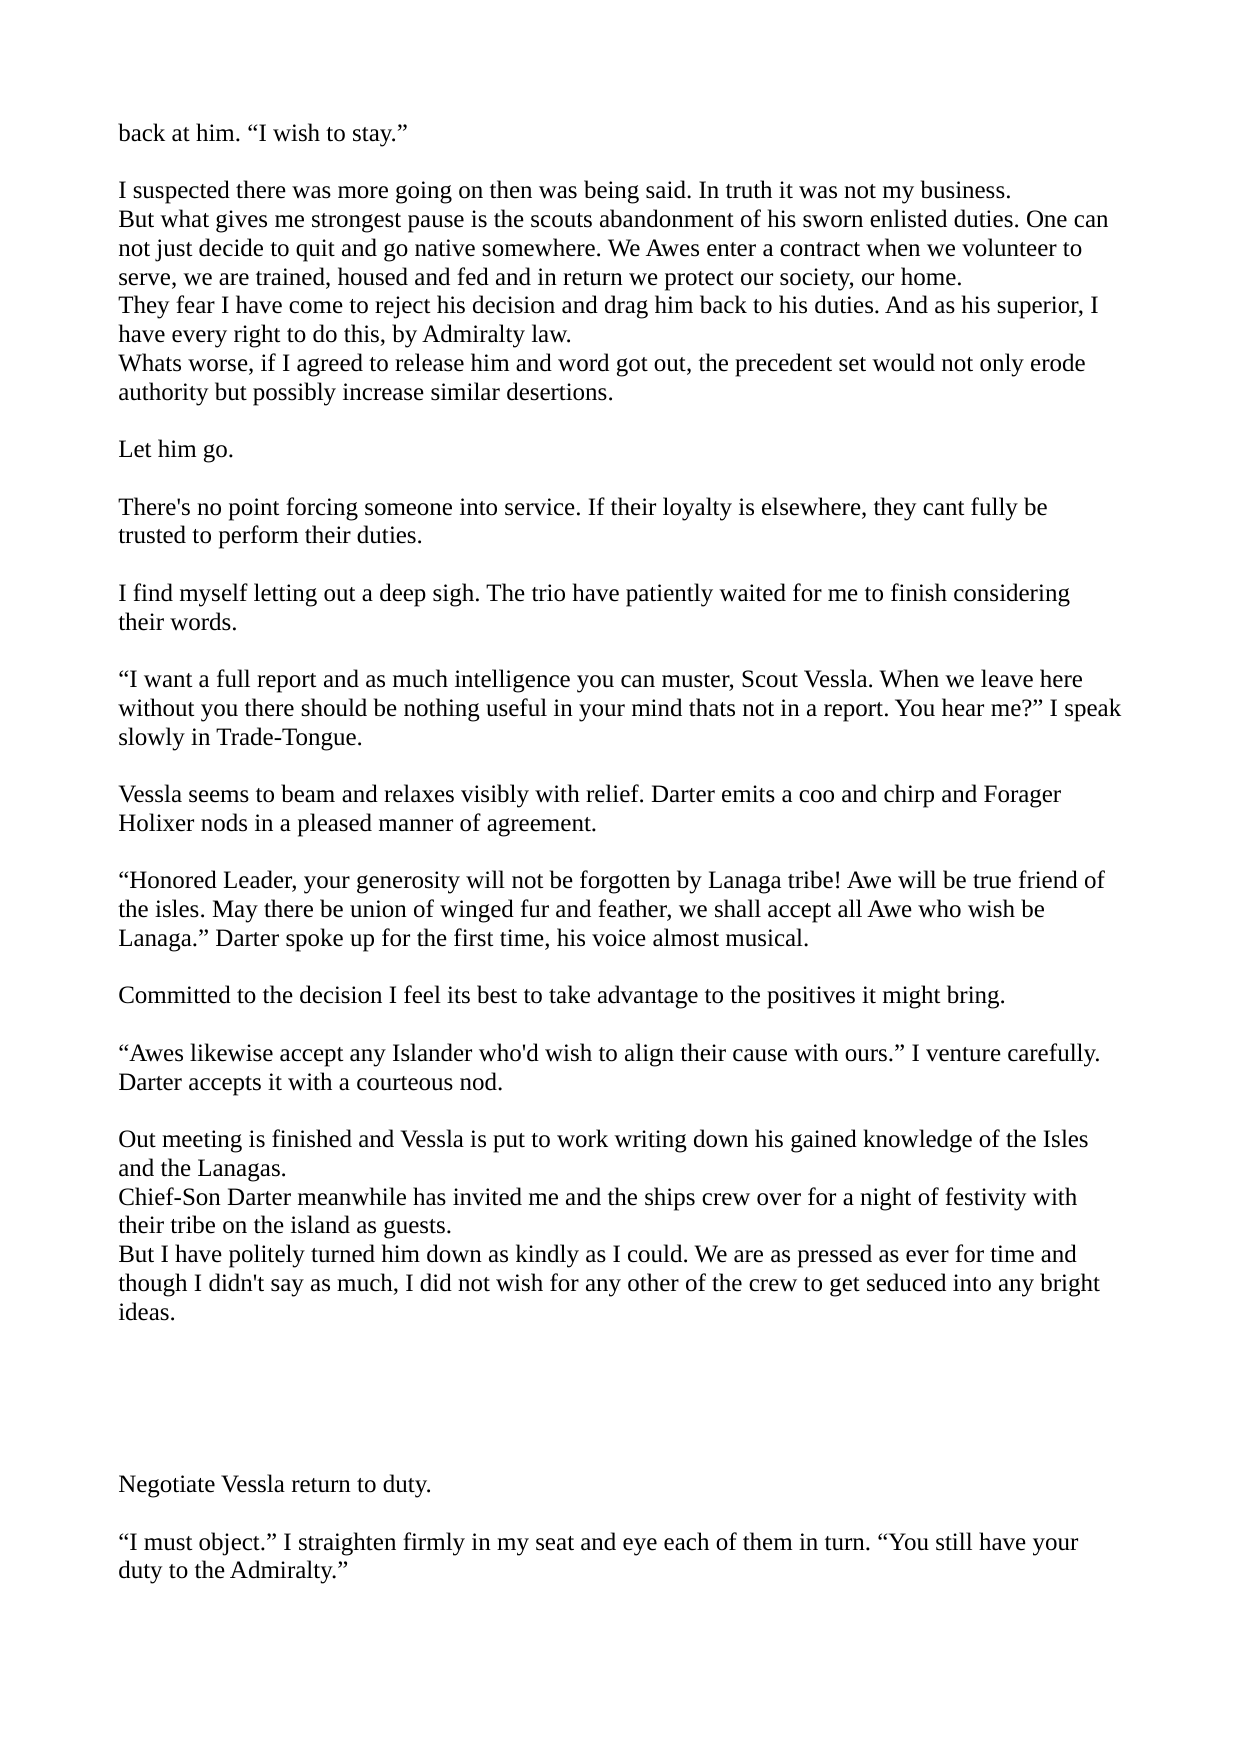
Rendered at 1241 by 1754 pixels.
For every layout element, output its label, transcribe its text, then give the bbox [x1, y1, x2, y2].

text Vessla seems to beam and relaxes visibly with relief. Darter emits a coo and chirp and Forager Holixer nods in a pleased manner of agreement. [118, 779, 1122, 837]
text “Honored Leader, your generosity will not be forgotten by Lanaga tribe! Awe will be true friend of the isles. May there be union of winged fur and feather, we shall accept all Awe who wish be Lanaga.” Darter spoke up for the first time, his voice almost musical. [118, 866, 1122, 952]
text “I want a full report and as much intelligence you can muster, Scout Vessla. When we leave here without you there should be nothing useful in your mind thats not in a report. You hear me?” I speak slowly in Trade-Tongue. [118, 664, 1122, 751]
text Let him go. [118, 434, 1122, 463]
text Committed to the decision I feel its best to take advantage to the positives it might bring. [118, 981, 1122, 1009]
text But what gives me strongest pause is the scouts abandonment of his sworn enlisted duties. One can not just decide to quit and go native somewhere. We Awes enter a contract when we volunteer to serve, we are trained, housed and fed and in return we protect our society, our home. [118, 204, 1122, 291]
text back at him. “I wish to stay.” [118, 118, 1122, 147]
text “Awes likewise accept any Islander who'd wish to align their cause with ours.” I venture carefully. Darter accepts it with a courteous nod. [118, 1038, 1122, 1096]
text But I have politely turned him down as kindly as I could. We are as pressed as ever for time and though I didn't say as much, I did not wish for any other of the crew to get seduced into any bright ideas. [118, 1239, 1122, 1326]
text Chief-Son Darter meanwhile has invited me and the ships crew over for a night of festivity with their tribe on the island as guests. [118, 1182, 1122, 1239]
text I suspected there was more going on then was being said. In truth it was not my business. [118, 176, 1122, 204]
text Out meeting is finished and Vessla is put to work writing down his gained knowledge of the Isles and the Lanagas. [118, 1124, 1122, 1182]
text Whats worse, if I agreed to release him and word got out, the precedent set would not only erode authority but possibly increase similar desertions. [118, 348, 1122, 406]
text There's no point forcing someone into service. If their loyalty is elsewhere, they cant fully be trusted to perform their duties. [118, 492, 1122, 549]
text “I must object.” I straighten firmly in my seat and eye each of them in turn. “You still have your duty to the Admiralty.” [118, 1527, 1122, 1584]
text I find myself letting out a deep sigh. The trio have patiently waited for me to finish considering their words. [118, 578, 1122, 636]
text They fear I have come to reject his decision and drag him back to his duties. And as his superior, I have every right to do this, by Admiralty law. [118, 291, 1122, 348]
text Negotiate Vessla return to duty. [118, 1469, 1122, 1498]
